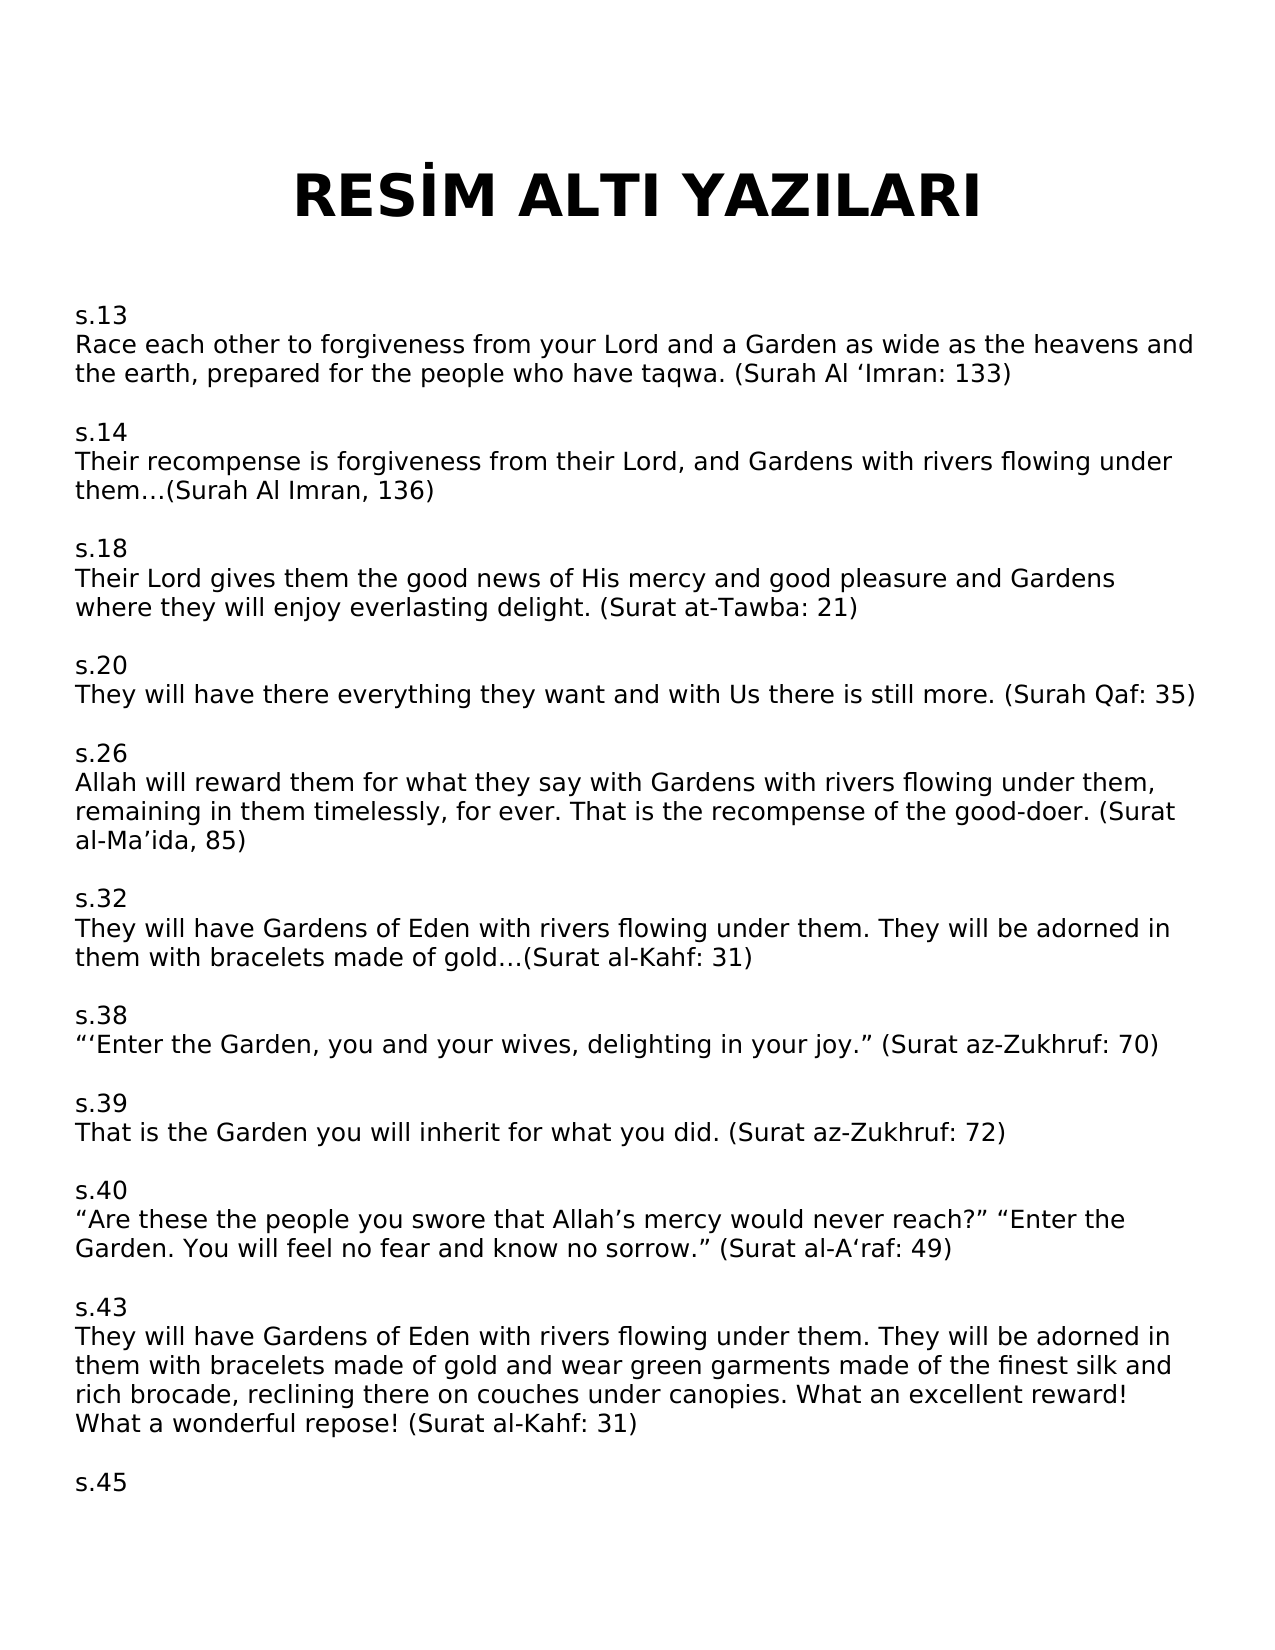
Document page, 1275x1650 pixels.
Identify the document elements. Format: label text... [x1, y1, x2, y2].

text Their recompense is forgiveness from their Lord, and Gardens with rivers flowing under them…(Surah Al Imran, 136) [75, 447, 1200, 505]
text s.32 [75, 884, 1200, 914]
text s.40 [75, 1176, 1200, 1205]
text “Are these the people you swore that Allah’s mercy would never reach?” “Enter the Garden. You will feel no fear and know no sorrow.” (Surat al-A‘raf: 49) [75, 1205, 1200, 1264]
text s.43 [75, 1293, 1200, 1322]
text s.20 [75, 651, 1200, 680]
text s.13 [75, 301, 1200, 330]
text That is the Garden you will inherit for what you did. (Surat az-Zukhruf: 72) [75, 1118, 1200, 1147]
text s.14 [75, 418, 1200, 447]
text Their Lord gives them the good news of His mercy and good pleasure and Gardens where they will enjoy everlasting delight. (Surat at-Tawba: 21) [75, 564, 1200, 622]
text They will have Gardens of Eden with rivers flowing under them. They will be adorned in them with bracelets made of gold…(Surat al-Kahf: 31) [75, 914, 1200, 972]
text s.45 [75, 1468, 1200, 1497]
subtitle RESİM ALTI YAZILARI [75, 162, 1200, 230]
text s.26 [75, 739, 1200, 768]
text “‘Enter the Garden, you and your wives, delighting in your joy.” (Surat az-Zukhruf: 70) [75, 1030, 1200, 1059]
text s.39 [75, 1089, 1200, 1118]
text Race each other to forgiveness from your Lord and a Garden as wide as the heavens and the earth, prepared for the people who have taqwa. (Surah Al ‘Imran: 133) [75, 330, 1200, 389]
text s.18 [75, 534, 1200, 564]
text They will have there everything they want and with Us there is still more. (Surah Qaf: 35) [75, 680, 1200, 709]
text s.38 [75, 1001, 1200, 1030]
text Allah will reward them for what they say with Gardens with rivers flowing under them, remaining in them timelessly, for ever. That is the recompense of the good-doer. (Surat al-Ma’ida, 85) [75, 768, 1200, 855]
text They will have Gardens of Eden with rivers flowing under them. They will be adorned in them with bracelets made of gold and wear green garments made of the finest silk and rich brocade, reclining there on couches under canopies. What an excellent reward! What a wonderful repose! (Surat al-Kahf: 31) [75, 1322, 1200, 1439]
